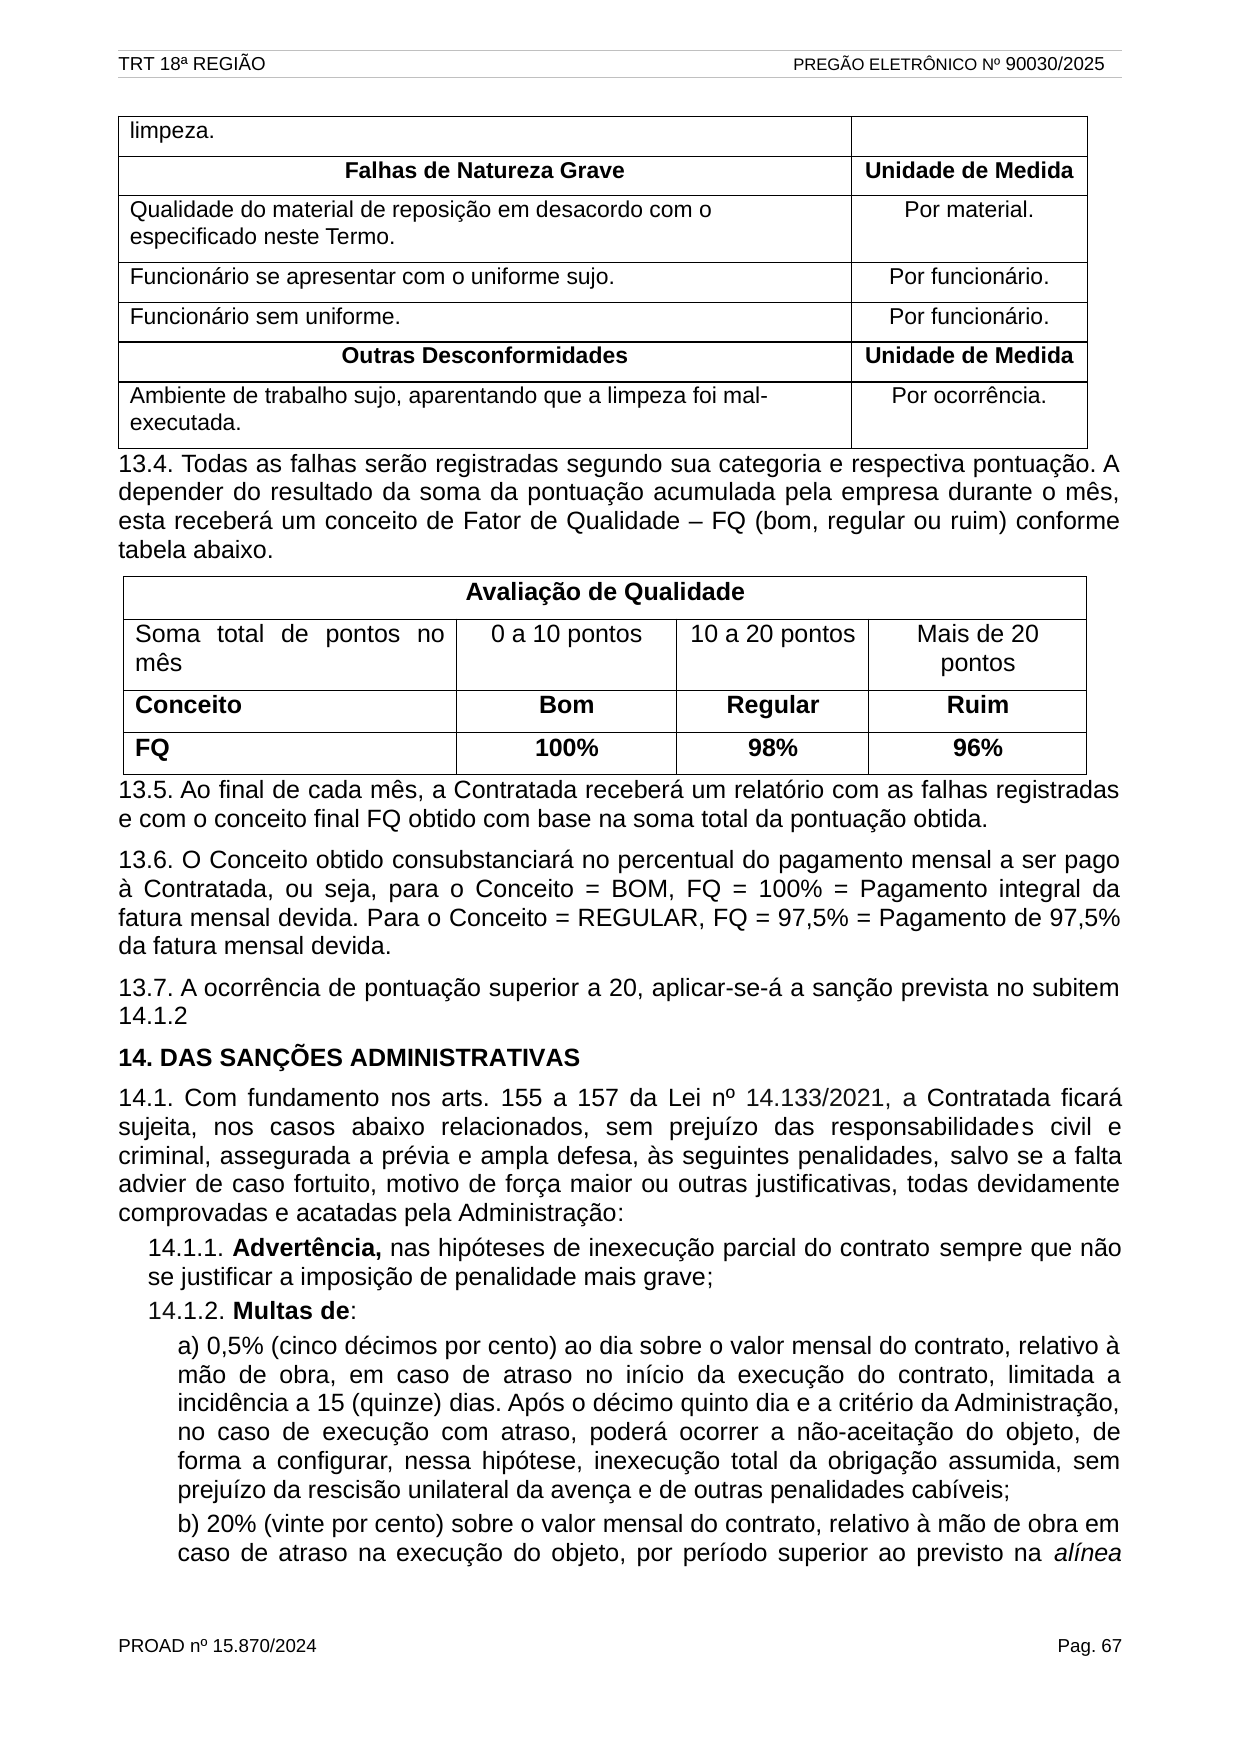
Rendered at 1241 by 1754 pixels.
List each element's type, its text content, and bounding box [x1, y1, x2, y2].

table_cell 10 a 20 pontos [677, 620, 868, 689]
table_cell 0 a 10 pontos [457, 620, 676, 689]
table_cell limpeza. [119, 117, 851, 156]
table_cell Unidade de Medida [852, 343, 1087, 381]
table_cell Por funcionário. [852, 303, 1087, 341]
table_cell Por material. [852, 196, 1087, 262]
table_cell Qualidade do material de reposição em desacordo com o especificado neste Termo. [119, 196, 851, 262]
table_cell Ambiente de trabalho sujo, aparentando que a limpeza foi mal-executada. [119, 383, 851, 448]
text 13.6. O Conceito obtido consubstanciará no percentual do pagamento mensal a ser pago à Contratada, ou seja, para o Conceito = BOM, FQ = 100% = Pagamento integral da fatura mensal devida. Para o Conceito = REGULAR, FQ = 97,5% = Pagamento de 97,5% da fatura mensal devida. [118, 845, 1122, 960]
table_cell Conceito [124, 691, 456, 732]
table_cell Funcionário se apresentar com o uniforme sujo. [119, 263, 851, 302]
table_header Avaliação de Qualidade [124, 577, 1086, 618]
text 13.4. Todas as falhas serão registradas segundo sua categoria e respectiva pontuação. A depender do resultado da soma da pontuação acumulada pela empresa durante o mês, esta receberá um conceito de Fator de Qualidade – FQ (bom, regular ou ruim) conforme tabela abaixo. [118, 449, 1122, 564]
text 14.1. Com fundamento nos arts. 155 a 157 da Lei nº 14.133/2021, a Contratada ficará sujeita, nos casos abaixo relacionados, sem prejuízo das responsabilidades civil e criminal, assegurada a prévia e ampla defesa, às seguintes penalidades, salvo se a falta advier de caso fortuito, motivo de força maior ou outras justificativas, todas devidamente comprovadas e acatadas pela Administração: [118, 1083, 1122, 1227]
text 13.5. Ao final de cada mês, a Contratada receberá um relatório com as falhas registradas e com o conceito final FQ obtido com base na soma total da pontuação obtida. [118, 775, 1122, 833]
table_cell Falhas de Natureza Grave [119, 157, 851, 195]
table_cell Outras Desconformidades [119, 343, 851, 381]
table_cell [852, 117, 1087, 156]
table_cell Unidade de Medida [852, 157, 1087, 195]
text 14. DAS SANÇÕES ADMINISTRATIVAS [118, 1043, 1122, 1071]
table_cell 100% [457, 733, 676, 774]
text a) 0,5% (cinco décimos por cento) ao dia sobre o valor mensal do contrato, relativo à mão de obra, em caso de atraso no início da execução do contrato, limitada a incidência a 15 (quinze) dias. Após o décimo quinto dia e a critério da Administração, no caso de execução com atraso, poderá ocorrer a não-aceitação do objeto, de forma a configurar, nessa hipótese, inexecução total da obrigação assumida, sem prejuízo da rescisão unilateral da avença e de outras penalidades cabíveis; [177, 1331, 1122, 1503]
text 14.1.2. Multas de: [148, 1296, 1122, 1325]
table_cell 96% [869, 733, 1086, 774]
table_cell Regular [677, 691, 868, 732]
table_cell Por funcionário. [852, 263, 1087, 302]
table_cell Soma total de pontos no mês [124, 620, 456, 689]
text 14.1.1. Advertência, nas hipóteses de inexecução parcial do contrato sempre que não se justificar a imposição de penalidade mais grave; [148, 1233, 1122, 1290]
table_cell 98% [677, 733, 868, 774]
table_cell Funcionário sem uniforme. [119, 303, 851, 341]
text b) 20% (vinte por cento) sobre o valor mensal do contrato, relativo à mão de obra em caso de atraso na execução do objeto, por período superior ao previsto na alínea [177, 1509, 1122, 1567]
table_cell FQ [124, 733, 456, 774]
table_cell Por ocorrência. [852, 383, 1087, 448]
text 13.7. A ocorrência de pontuação superior a 20, aplicar-se-á a sanção prevista no subitem 14.1.2 [118, 973, 1122, 1030]
table_cell Bom [457, 691, 676, 732]
table_cell Ruim [869, 691, 1086, 732]
table_cell Mais de 20 pontos [869, 620, 1086, 689]
